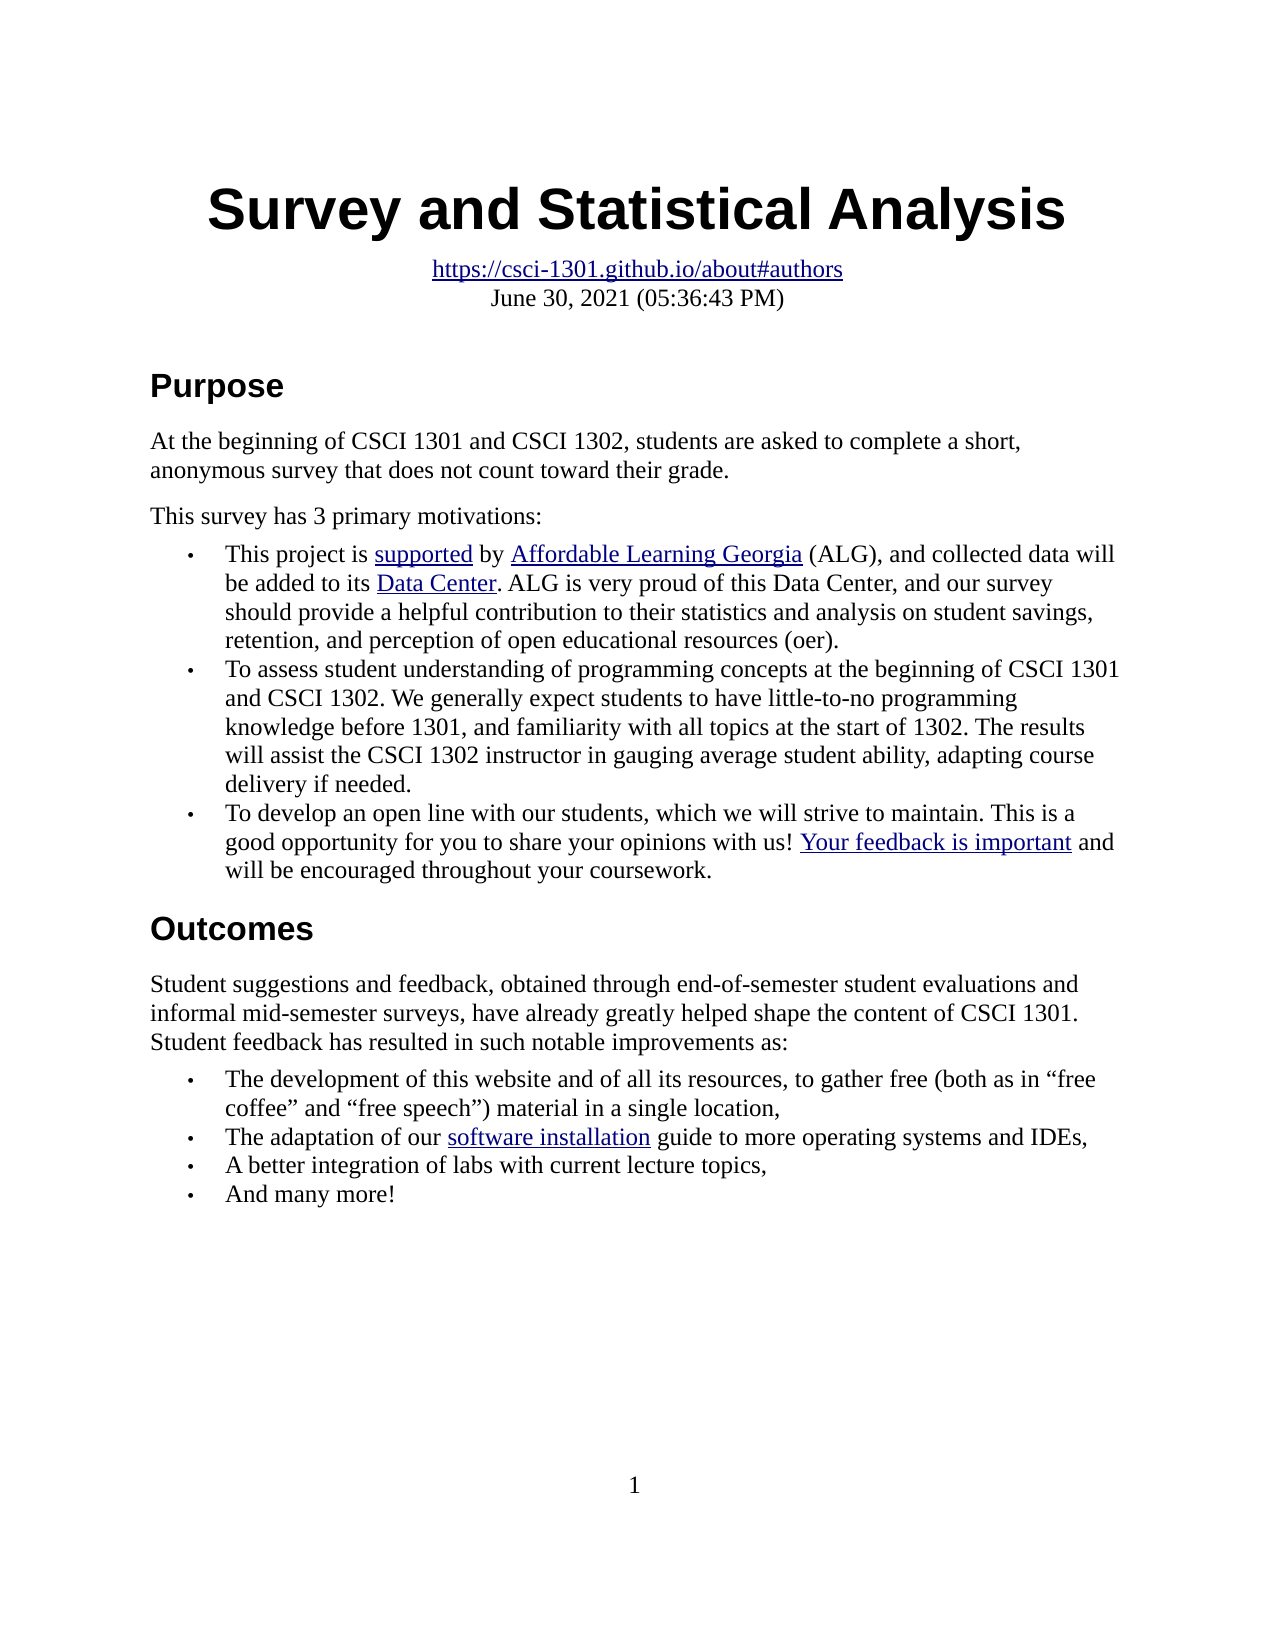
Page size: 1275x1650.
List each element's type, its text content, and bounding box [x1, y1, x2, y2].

text June 30, 2021 (05:36:43 PM) [150, 283, 1125, 312]
text This survey has 3 primary motivations: [150, 501, 1125, 530]
title Survey and Statistical Analysis [150, 175, 1125, 242]
list The adaptation of our software installation guide to more operating systems and IDEs, [187, 1122, 1125, 1151]
list A better integration of labs with current lecture topics, [187, 1151, 1125, 1179]
list To develop an open line with our students, which we will strive to maintain. This is a good opportunity for you to share your opinions with us! Your feedback is important and will be encouraged throughout your coursework. [187, 798, 1125, 884]
list To assess student understanding of programming concepts at the beginning of CSCI 1301 and CSCI 1302. We generally expect students to have little-to-no programming knowledge before 1301, and familiarity with all topics at the start of 1302. The results will assist the CSCI 1302 instructor in gauging average student ability, adapting course delivery if needed. [187, 654, 1125, 798]
list This project is supported by Affordable Learning Georgia (ALG), and collected data will be added to its Data Center. ALG is very proud of this Data Center, and our survey should provide a helpful contribution to their statistics and analysis on student savings, retention, and perception of open educational resources (oer). [187, 539, 1125, 654]
text At the beginning of CSCI 1301 and CSCI 1302, students are asked to complete a short, anonymous survey that does not count toward their grade. [150, 426, 1125, 483]
subtitle Outcomes [150, 909, 1125, 948]
subtitle Purpose [150, 366, 1125, 404]
list The development of this website and of all its resources, to gather free (both as in “free coffee” and “free speech”) material in a single location, [187, 1064, 1125, 1122]
list And many more! [187, 1179, 1125, 1208]
text https://csci-1301.github.io/about#authors [150, 254, 1125, 283]
text Student suggestions and feedback, obtained through end-of-semester student evaluations and informal mid-semester surveys, have already greatly helped shape the content of CSCI 1301. Student feedback has resulted in such notable improvements as: [150, 969, 1125, 1055]
